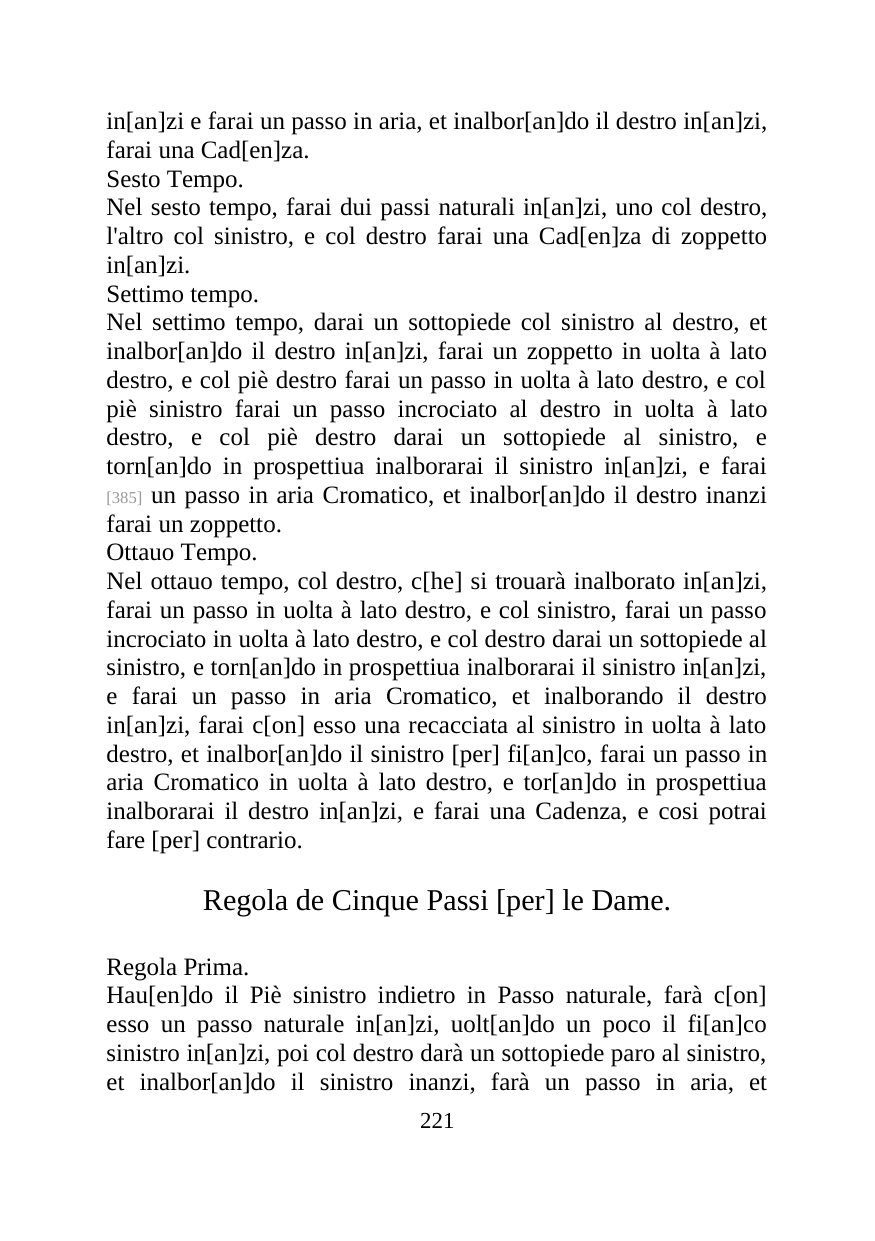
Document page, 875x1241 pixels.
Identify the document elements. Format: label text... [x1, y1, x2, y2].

text Settimo tempo. [106, 279, 768, 307]
text Nel settimo tempo, darai un sottopiede col sinistro al destro, et inalbor[an]do il destro in[an]zi, farai un zoppetto in uolta à lato destro, e col piè destro farai un passo in uolta à lato destro, e col piè sinistro farai un passo incrociato al destro in uolta à lato destro, e col piè destro darai un sottopiede al sinistro, e torn[an]do in prospettiua inalborarai il sinistro in[an]zi, e farai [385] un passo in aria Cromatico, et inalbor[an]do il destro inanzi farai un zoppetto. [106, 307, 768, 537]
text Ottauo Tempo. [106, 537, 768, 566]
text Regola Prima. [106, 952, 768, 981]
text in[an]zi e farai un passo in aria, et inalbor[an]do il destro in[an]zi, farai una Cad[en]za. [106, 106, 768, 164]
text Hau[en]do il Piè sinistro indietro in Passo naturale, farà c[on] esso un passo naturale in[an]zi, uolt[an]do un poco il fi[an]co sinistro in[an]zi, poi col destro darà un sottopiede paro al sinistro, et inalbor[an]do il sinistro inanzi, farà un passo in aria, et [106, 981, 768, 1096]
text Sesto Tempo. [106, 164, 768, 192]
subtitle Regola de Cinque Passi [per] le Dame. [106, 882, 768, 917]
text Nel ottauo tempo, col destro, c[he] si trouarà inalborato in[an]zi, farai un passo in uolta à lato destro, e col sinistro, farai un passo incrociato in uolta à lato destro, e col destro darai un sottopiede al sinistro, e torn[an]do in prospettiua inalborarai il sinistro in[an]zi, e farai un passo in aria Cromatico, et inalborando il destro in[an]zi, farai c[on] esso una recacciata al sinistro in uolta à lato destro, et inalbor[an]do il sinistro [per] fi[an]co, farai un passo in aria Cromatico in uolta à lato destro, e tor[an]do in prospettiua inalborarai il destro in[an]zi, e farai una Cadenza, e cosi potrai fare [per] contrario. [106, 566, 768, 854]
text Nel sesto tempo, farai dui passi naturali in[an]zi, uno col destro, l'altro col sinistro, e col destro farai una Cad[en]za di zoppetto in[an]zi. [106, 192, 768, 279]
